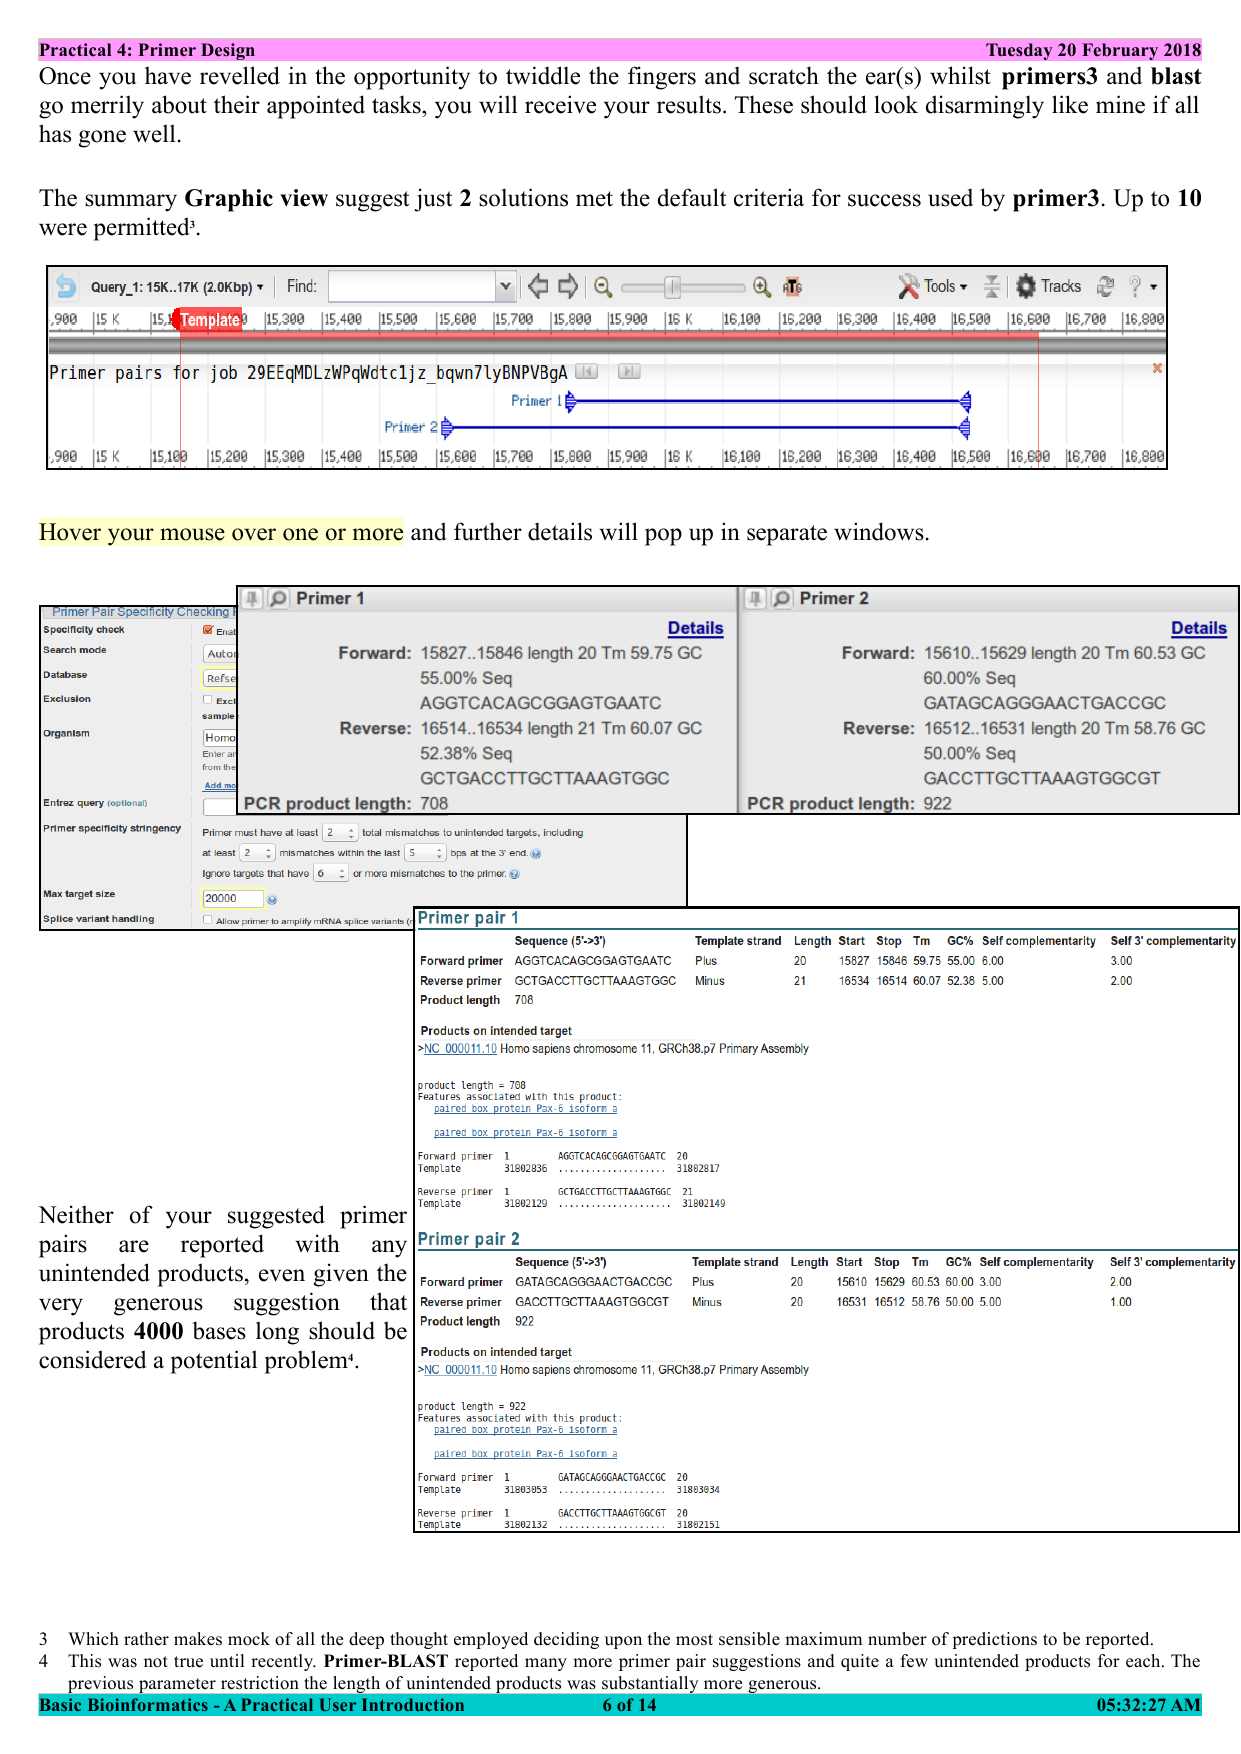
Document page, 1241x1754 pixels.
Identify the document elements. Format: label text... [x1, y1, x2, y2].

text The summary Graphic view suggest just 2 solutions met the default criteria for success used by primer3. Up to 10 were permitted. [38, 183, 1202, 241]
text This was not true until recently. Primer-BLAST reported many more primer pair suggestions and quite a few unintended products for each. The previous parameter restriction the length of unintended products was substantially more generous. [38, 1649, 1202, 1693]
text Neither of your suggested primer pairs are reported with any unintended products, even given the very generous suggestion that products 4000 bases long should be considered a potential problem. [38, 1200, 413, 1374]
picture [238, 587, 1238, 813]
text Which rather makes mock of all the deep thought employed deciding upon the most sensible maximum number of predictions to be reported. [38, 1627, 1202, 1649]
text Hover your mouse over one or more and further details will pop up in separate windows. [38, 468, 1202, 546]
text Once you have revelled in the opportunity to twiddle the fingers and scratch the ear(s) whilst primers3 and blast go merrily about their appointed tasks, you will receive your results. These should look disarmingly like mine if all has gone well. [38, 61, 1202, 148]
picture [48, 267, 1166, 468]
picture [41, 607, 686, 929]
picture [415, 909, 1238, 1531]
